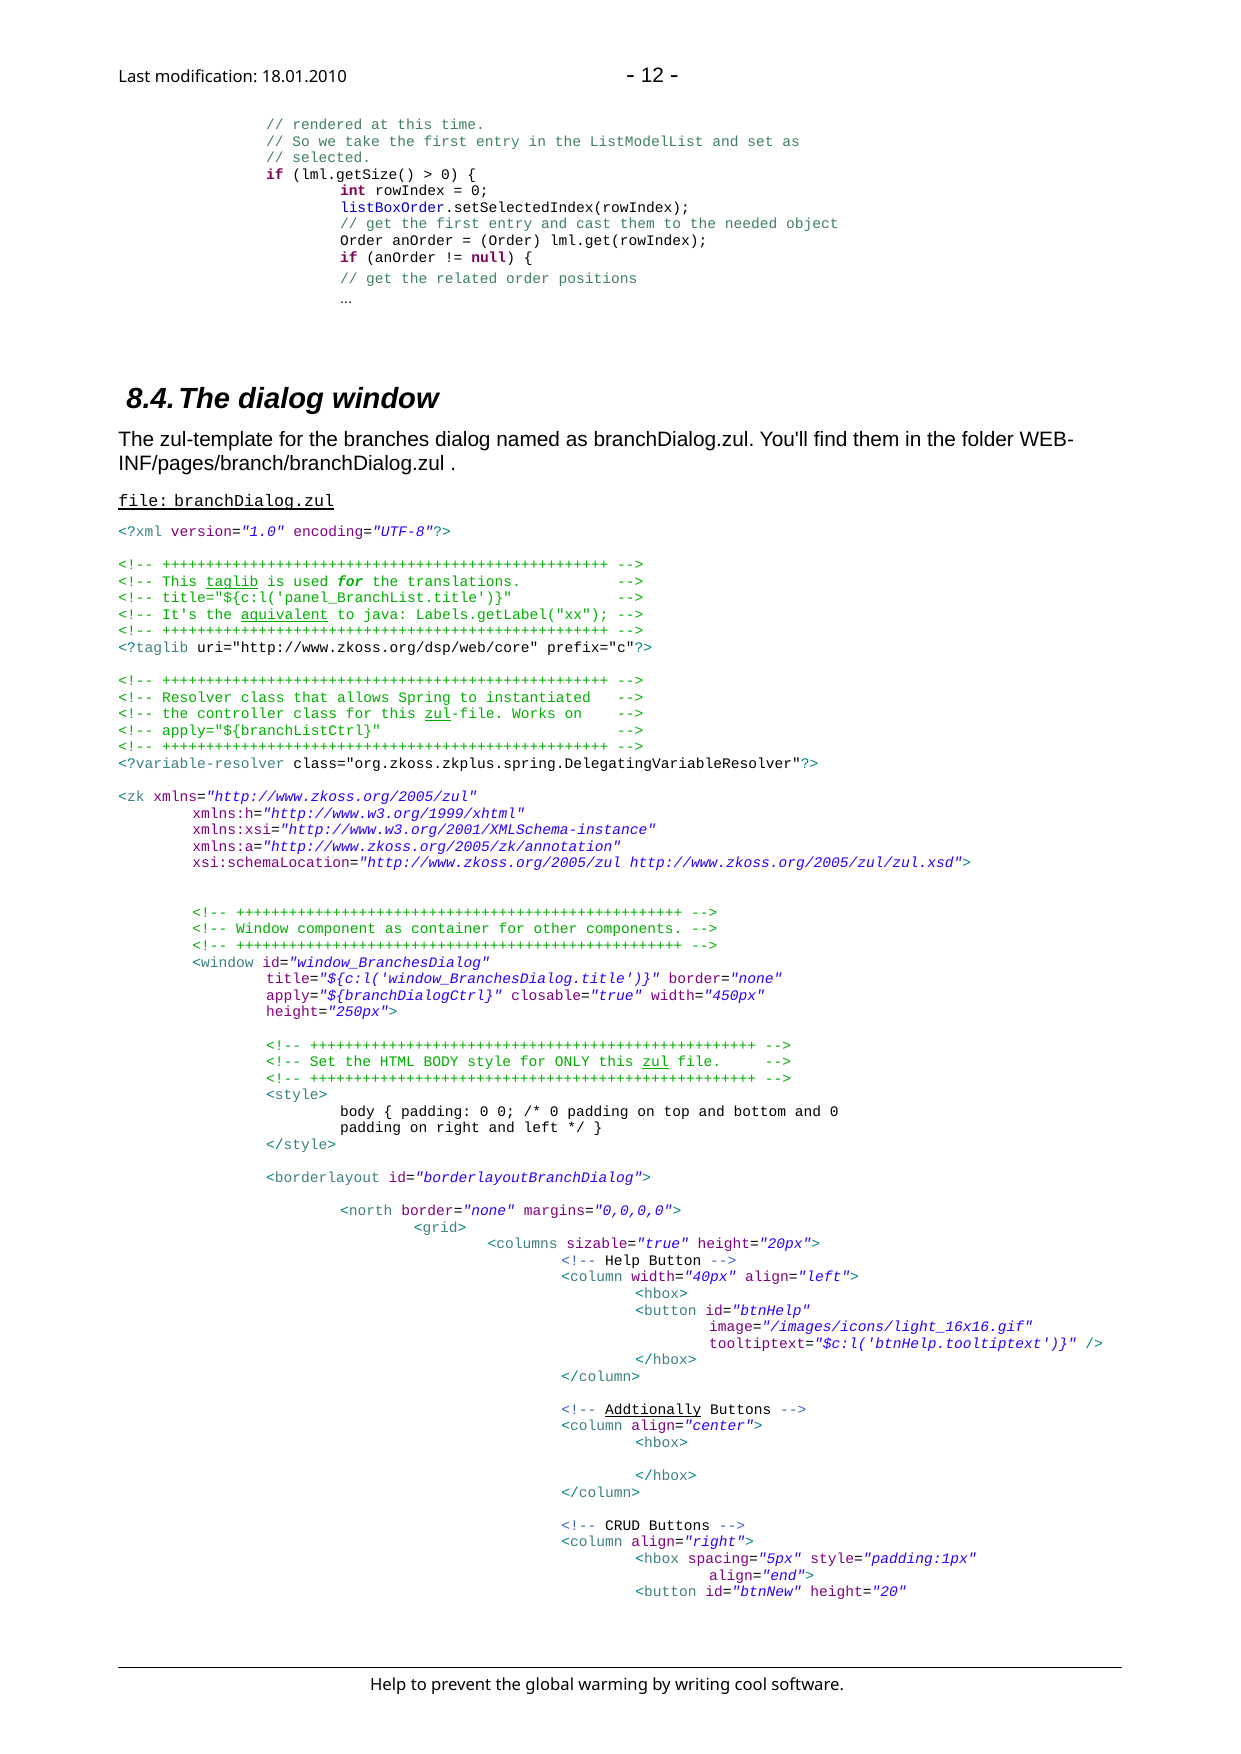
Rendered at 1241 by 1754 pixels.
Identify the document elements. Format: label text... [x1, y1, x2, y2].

text xmlns:xsi="http://www.w3.org/2001/XMLSchema-instance" [118, 822, 1122, 839]
text <?xml version="1.0" encoding="UTF-8"?> [118, 524, 1122, 541]
text The zul-template for the branches dialog named as branchDialog.zul. You'll find them in the folder WEB-INF/pages/branch/branchDialog.zul . [118, 427, 1122, 475]
text <!-- +++++++++++++++++++++++++++++++++++++++++++++++++++ --> [118, 624, 1122, 640]
text if (lml.getSize() > 0) { [118, 167, 1122, 183]
text <column width="40px" align="left"> [118, 1269, 1122, 1286]
text <button id="btnNew" height="20" [118, 1584, 1122, 1601]
text </style> [118, 1137, 1122, 1154]
text Order anOrder = (Order) lml.get(rowIndex); [118, 233, 1122, 250]
text <zk xmlns="http://www.zkoss.org/2005/zul" [118, 789, 1122, 806]
text xmlns:h="http://www.w3.org/1999/xhtml" [118, 806, 1122, 822]
text // rendered at this time. [118, 117, 1122, 134]
text <!-- apply="${branchListCtrl}" --> [118, 723, 1122, 739]
text <!-- the controller class for this zul-file. Works on --> [118, 706, 1122, 723]
text <!-- +++++++++++++++++++++++++++++++++++++++++++++++++++ --> [118, 938, 1122, 955]
subtitle The dialog window [118, 381, 1122, 414]
text <hbox> [118, 1435, 1122, 1452]
text <!-- CRUD Buttons --> [118, 1518, 1122, 1534]
text <!-- +++++++++++++++++++++++++++++++++++++++++++++++++++ --> [118, 1038, 1122, 1054]
text <!-- Window component as container for other components. --> [118, 922, 1122, 938]
text <!-- title="${c:l('panel_BranchList.title')}" --> [118, 591, 1122, 607]
text <!-- This taglib is used for the translations. --> [118, 574, 1122, 591]
text image="/images/icons/light_16x16.gif" [118, 1319, 1122, 1336]
text <!-- Help Button --> [118, 1253, 1122, 1269]
text body { padding: 0 0; /* 0 padding on top and bottom and 0 [118, 1104, 1122, 1121]
text <!-- +++++++++++++++++++++++++++++++++++++++++++++++++++ --> [118, 739, 1122, 756]
text // selected. [118, 150, 1122, 167]
text title="${c:l('window_BranchesDialog.title')}" border="none" [118, 971, 1122, 988]
text <!-- +++++++++++++++++++++++++++++++++++++++++++++++++++ --> [118, 673, 1122, 690]
text // So we take the first entry in the ListModelList and set as [118, 134, 1122, 150]
text <grid> [118, 1220, 1122, 1236]
text </hbox> [118, 1468, 1122, 1485]
text <north border="none" margins="0,0,0,0"> [118, 1203, 1122, 1220]
text </hbox> [118, 1352, 1122, 1369]
text <?variable-resolver class="org.zkoss.zkplus.spring.DelegatingVariableResolver"?> [118, 756, 1122, 773]
text <borderlayout id="borderlayoutBranchDialog"> [118, 1170, 1122, 1187]
text if (anOrder != null) { [118, 250, 1122, 266]
text <!-- Addtionally Buttons --> [118, 1402, 1122, 1419]
text <columns sizable="true" height="20px"> [118, 1236, 1122, 1253]
text <!-- +++++++++++++++++++++++++++++++++++++++++++++++++++ --> [118, 905, 1122, 922]
text height="250px"> [118, 1004, 1122, 1021]
text <?taglib uri="http://www.zkoss.org/dsp/web/core" prefix="c"?> [118, 640, 1122, 657]
text apply="${branchDialogCtrl}" closable="true" width="450px" [118, 988, 1122, 1004]
text padding on right and left */ } [118, 1121, 1122, 1137]
text int rowIndex = 0; [118, 183, 1122, 200]
text <!-- Resolver class that allows Spring to instantiated --> [118, 690, 1122, 706]
text file: branchDialog.zul [118, 487, 1122, 512]
text </column> [118, 1369, 1122, 1386]
text </column> [118, 1485, 1122, 1501]
text // get the related order positions [118, 266, 1122, 290]
text <!-- +++++++++++++++++++++++++++++++++++++++++++++++++++ --> [118, 1071, 1122, 1087]
text <!-- Set the HTML BODY style for ONLY this zul file. --> [118, 1054, 1122, 1071]
text <button id="btnHelp" [118, 1303, 1122, 1319]
text <hbox> [118, 1286, 1122, 1303]
text ... [118, 290, 1122, 307]
text <!-- It's the aquivalent to java: Labels.getLabel("xx"); --> [118, 607, 1122, 624]
text // get the first entry and cast them to the needed object [118, 217, 1122, 233]
text <style> [118, 1087, 1122, 1104]
text xsi:schemaLocation="http://www.zkoss.org/2005/zul http://www.zkoss.org/2005/zul/zul.xsd"> [118, 856, 1122, 872]
text xmlns:a="http://www.zkoss.org/2005/zk/annotation" [118, 839, 1122, 856]
text listBoxOrder.setSelectedIndex(rowIndex); [118, 200, 1122, 217]
text tooltiptext="$c:l('btnHelp.tooltiptext')}" /> [118, 1336, 1122, 1352]
text <hbox spacing="5px" style="padding:1px" [118, 1551, 1122, 1568]
text <column align="center"> [118, 1419, 1122, 1435]
text <!-- +++++++++++++++++++++++++++++++++++++++++++++++++++ --> [118, 557, 1122, 574]
text <column align="right"> [118, 1534, 1122, 1551]
text align="end"> [118, 1568, 1122, 1584]
text <window id="window_BranchesDialog" [118, 955, 1122, 971]
